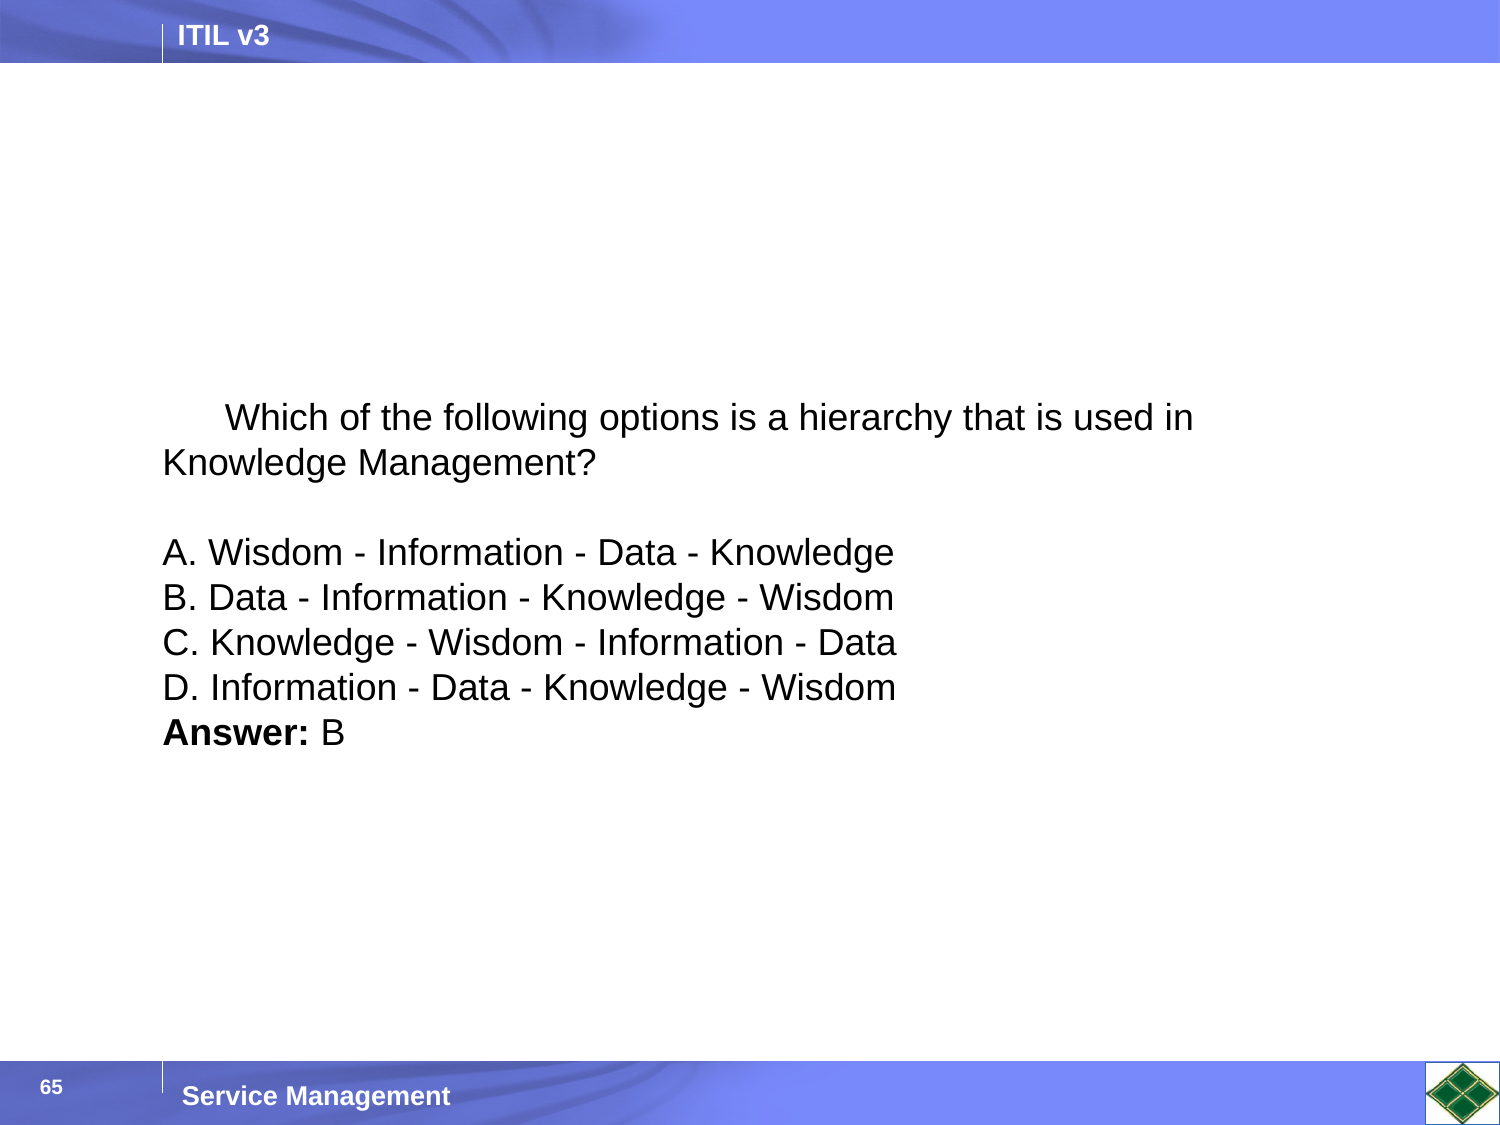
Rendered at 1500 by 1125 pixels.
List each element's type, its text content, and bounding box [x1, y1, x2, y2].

text_box [25, 1066, 191, 1119]
picture [0, 0, 1500, 63]
text_box 45. Which of the following options is a hierarchy that is used in Knowledge Management? A. Wisdom - Information - Data - Knowledge B. Data - Information - Knowledge - Wisdom C. Knowledge - Wisdom - Information - Data D. Information - Data - Knowledge - Wisdom Answer: B [147, 385, 1400, 761]
picture [0, 1061, 1500, 1125]
picture [1426, 1063, 1499, 1124]
